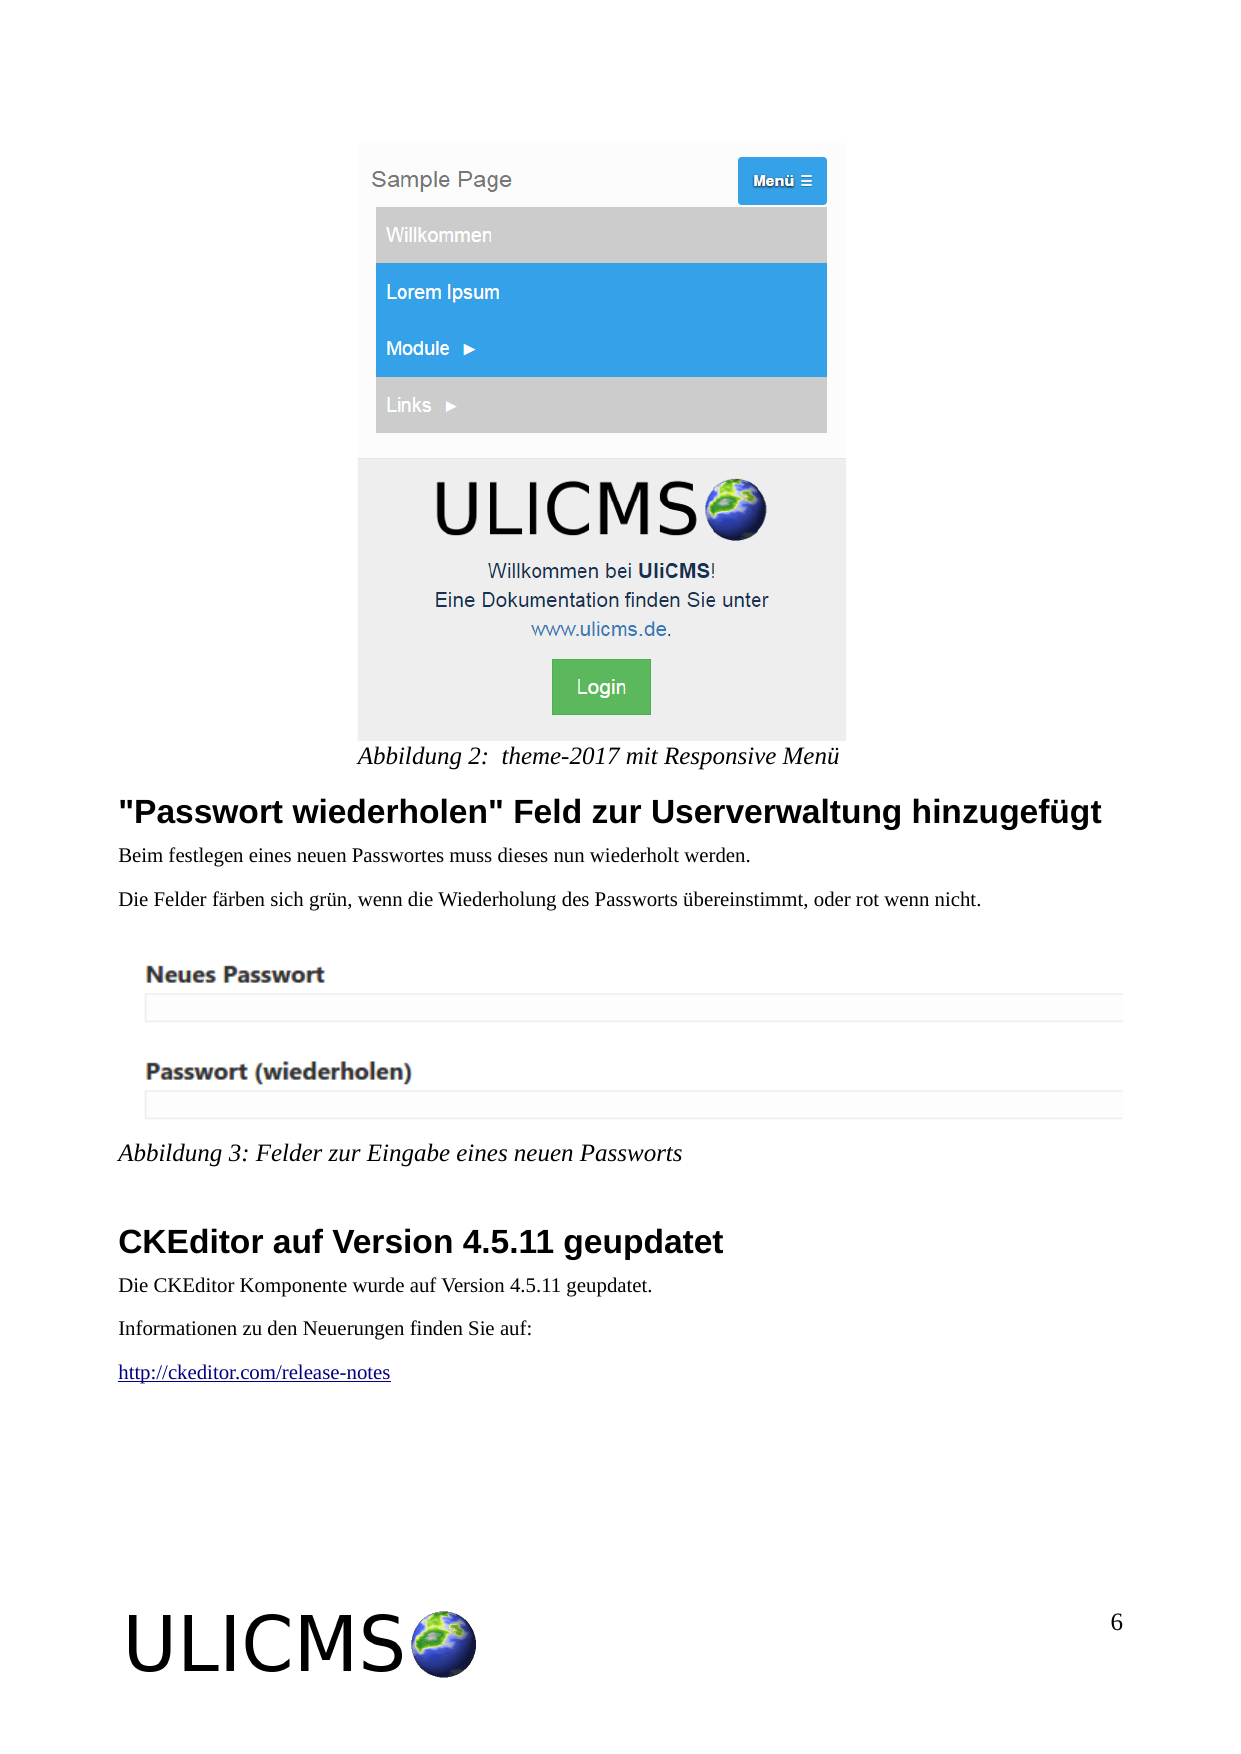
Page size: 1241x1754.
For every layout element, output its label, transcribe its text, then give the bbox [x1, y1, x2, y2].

text Abbildung 3: Felder zur Eingabe eines neuen Passworts [118, 1139, 1123, 1167]
picture [118, 1607, 479, 1681]
picture [118, 942, 1123, 1139]
text Abbildung 2: theme-2017 mit Responsive Menü [358, 741, 846, 769]
subtitle CKEditor auf Version 4.5.11 geupdatet [118, 1222, 1123, 1260]
text Die CKEditor Komponente wurde auf Version 4.5.11 geupdatet. [118, 1273, 1123, 1297]
text http://ckeditor.com/release-notes [118, 1360, 1123, 1384]
text Die Felder färben sich grün, wenn die Wiederholung des Passworts übereinstimmt, oder rot wenn nicht. [118, 887, 1123, 911]
text Beim festlegen eines neuen Passwortes muss dieses nun wiederholt werden. [118, 843, 1123, 867]
picture [357, 143, 847, 741]
subtitle "Passwort wiederholen" Feld zur Userverwaltung hinzugefügt [118, 792, 1123, 831]
text Informationen zu den Neuerungen finden Sie auf: [118, 1316, 1123, 1340]
